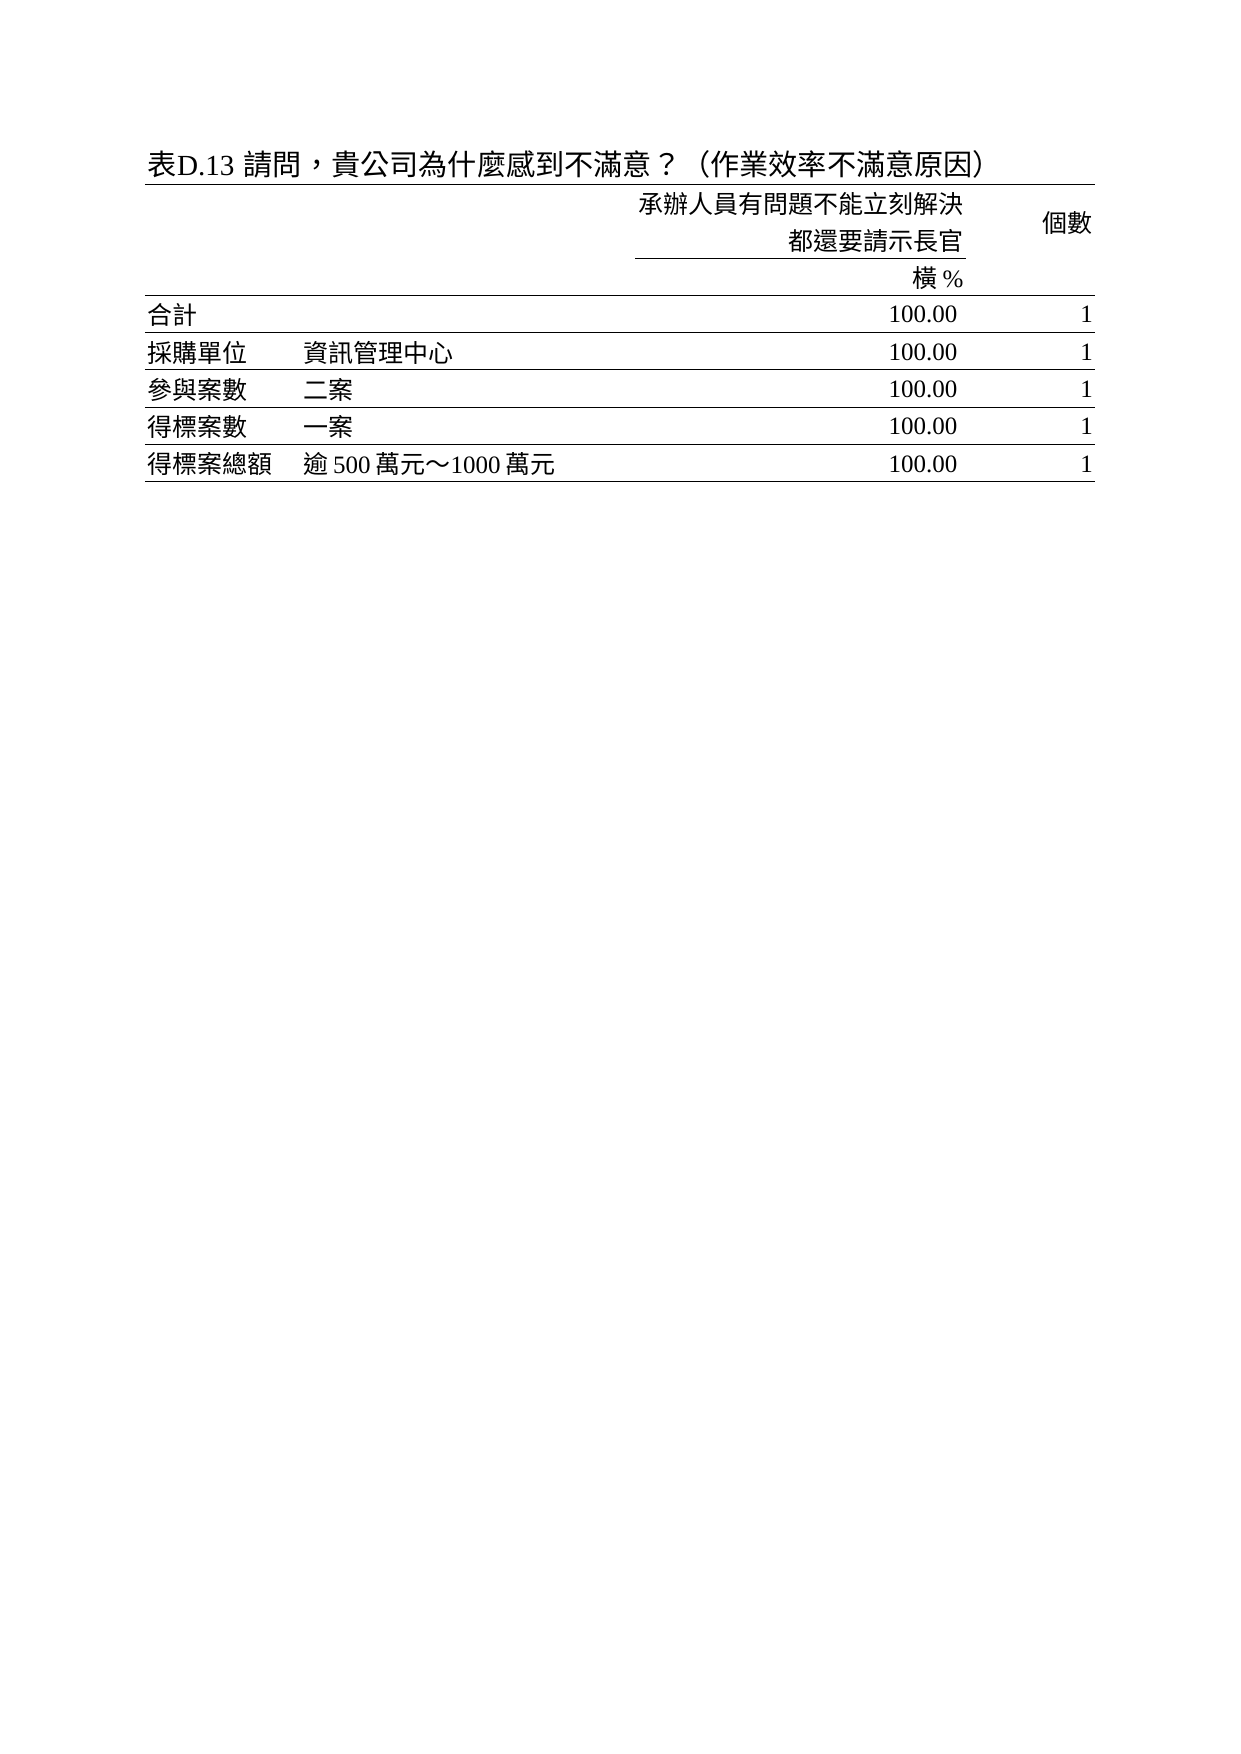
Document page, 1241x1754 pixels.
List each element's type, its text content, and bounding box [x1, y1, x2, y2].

table_cell 參與案數 [145, 370, 300, 407]
table_cell 合計 [145, 296, 300, 332]
table_cell 一案 [300, 408, 635, 444]
table_cell 二案 [300, 370, 635, 407]
table_header [145, 185, 300, 257]
table_cell 100.00 [635, 370, 966, 407]
table_cell 採購單位 [145, 333, 300, 369]
table_cell 1 [966, 445, 1095, 481]
table_cell 得標案數 [145, 408, 300, 444]
table_header 個數 [966, 185, 1095, 257]
table_cell 100.00 [635, 445, 966, 481]
table_cell 100.00 [635, 333, 966, 369]
list 請問，貴公司為什麼感到不滿意？（作業效率不滿意原因） [148, 142, 1092, 184]
table_cell 資訊管理中心 [300, 333, 635, 369]
table_cell [966, 258, 1095, 295]
table_cell [145, 258, 300, 295]
table_header 承辦人員有問題不能立刻解決 都還要請示長官 [635, 185, 966, 257]
table_cell 100.00 [635, 296, 966, 332]
table_cell 1 [966, 370, 1095, 407]
table_cell [300, 258, 635, 295]
table_header [300, 185, 635, 257]
table_cell 逾500萬元～1000萬元 [300, 445, 635, 481]
table_cell [300, 296, 635, 332]
table_cell 橫 % [635, 259, 966, 295]
table_cell 1 [966, 296, 1095, 332]
table_cell 100.00 [635, 408, 966, 444]
table_cell 1 [966, 333, 1095, 369]
table_cell 1 [966, 408, 1095, 444]
table_cell 得標案總額 [145, 445, 300, 481]
